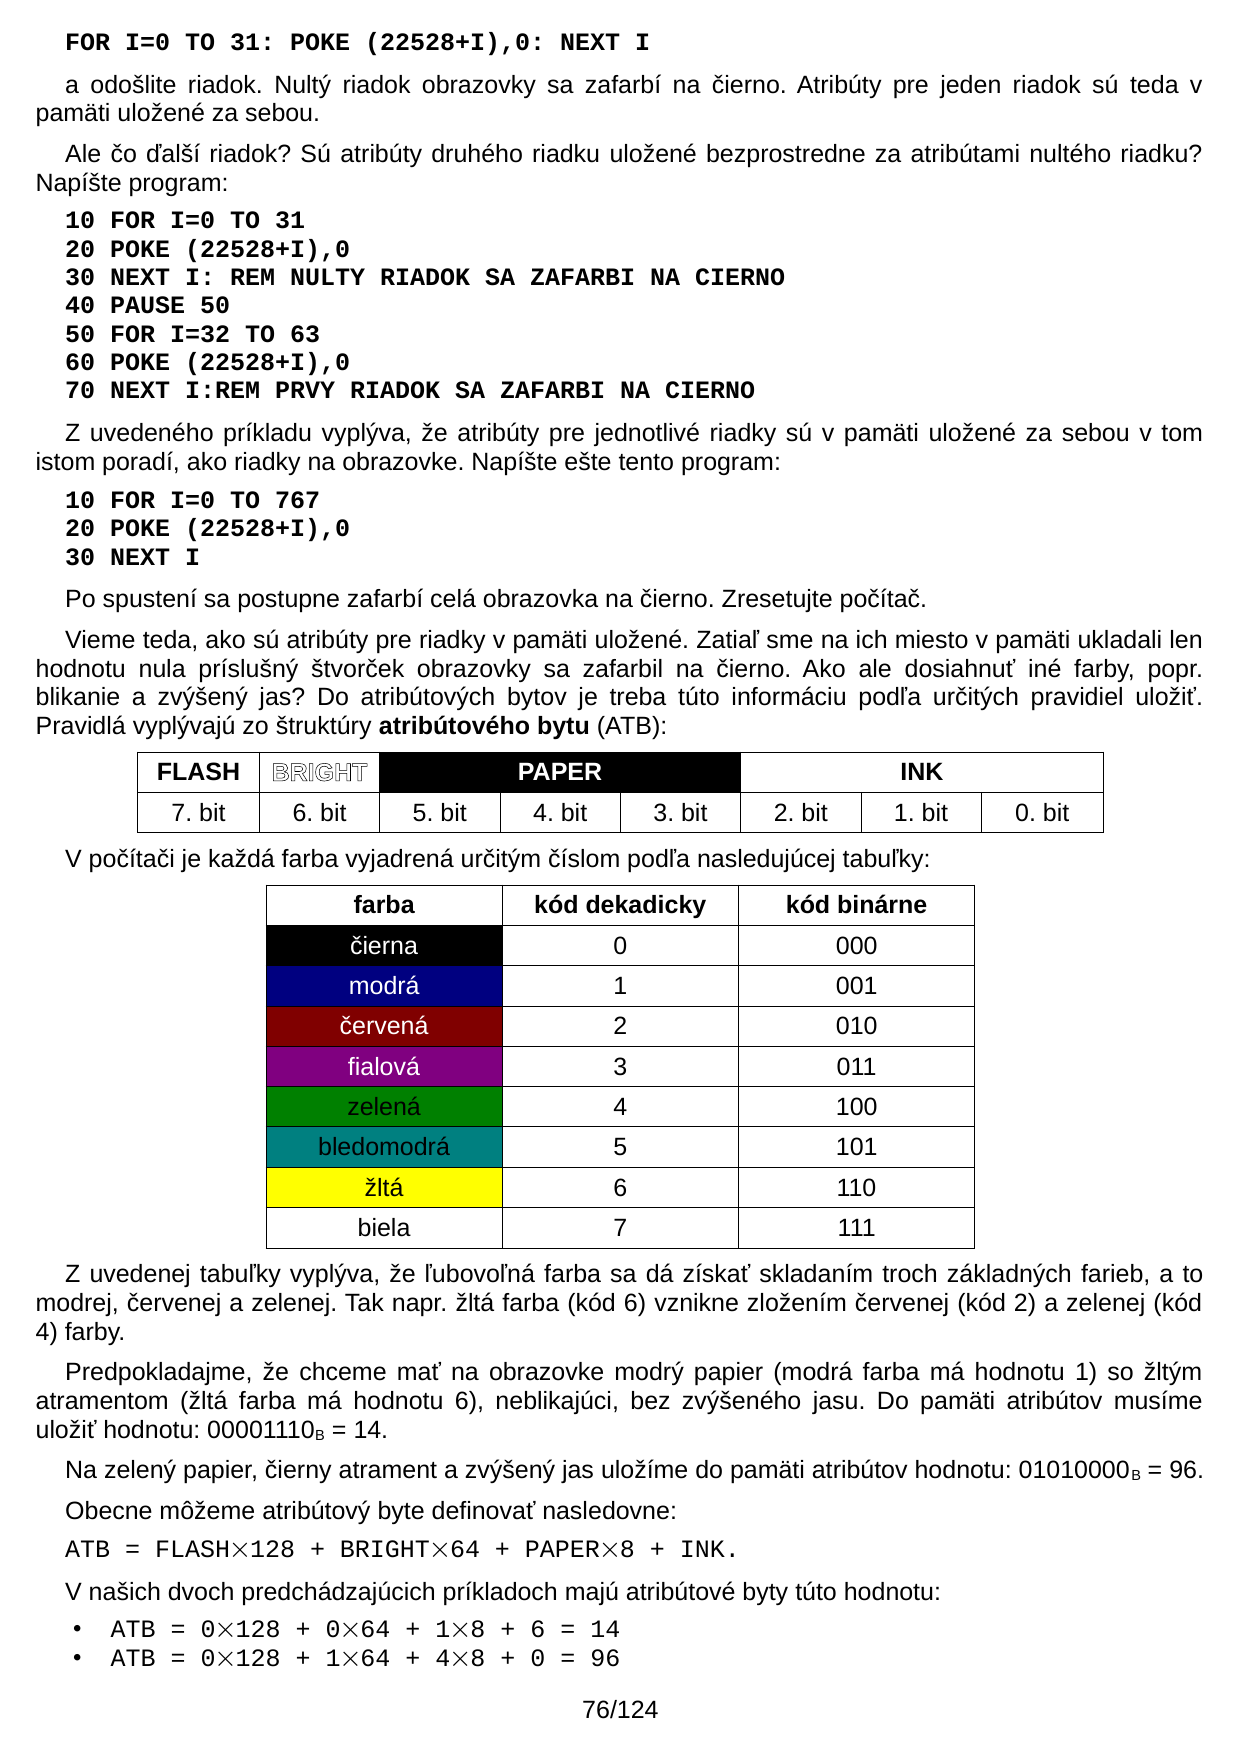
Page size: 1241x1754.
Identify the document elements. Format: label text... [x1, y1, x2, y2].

text FOR I=0 TO 31: POKE (22528+I),0: NEXT I [65, 29, 1205, 58]
list ATB = 0128 + 164 + 48 + 0 = 96 [73, 1645, 1205, 1674]
table_cell 0 [503, 926, 738, 965]
text 60 POKE (22528+I),0 [65, 350, 1205, 378]
text Obecne môžeme atribútový byte definovať nasledovne: [35, 1496, 1205, 1524]
text 30 NEXT I: REM NULTY RIADOK SA ZAFARBI NA CIERNO [65, 265, 1205, 293]
text Na zelený papier, čierny atrament a zvýšený jas uložíme do pamäti atribútov hodnotu: 01010000B = 96. [35, 1455, 1205, 1484]
table_cell 1 [503, 966, 738, 1006]
table_cell 4. bit [501, 793, 620, 832]
table_header kód dekadicky [503, 886, 738, 925]
text ATB = FLASH128 + BRIGHT64 + PAPER8 + INK. [35, 1536, 1205, 1565]
table_cell 3. bit [621, 793, 740, 832]
text 10 FOR I=0 TO 31 [65, 208, 1205, 236]
table_cell modrá [267, 966, 502, 1006]
table_cell 3 [503, 1047, 738, 1086]
table_cell fialová [267, 1047, 502, 1086]
text 40 PAUSE 50 [65, 293, 1205, 321]
table_cell 0. bit [982, 793, 1103, 832]
table_cell 7. bit [138, 793, 259, 832]
table_header FLASH [138, 753, 259, 792]
table_cell 2. bit [741, 793, 861, 832]
table_cell bledomodrá [267, 1127, 502, 1167]
text 50 FOR I=32 TO 63 [65, 321, 1205, 350]
table_cell 5. bit [380, 793, 500, 832]
table_cell 101 [739, 1127, 974, 1167]
text Predpokladajme, že chceme mať na obrazovke modrý papier (modrá farba má hodnotu 1) so žltým atramentom (žltá farba má hodnotu 6), neblikajúci, bez zvýšeného jasu. Do pamäti atribútov musíme uložiť hodnotu: 00001110B = 14. [35, 1357, 1205, 1443]
table_header kód binárne [739, 886, 974, 925]
list ATB = 0128 + 064 + 18 + 6 = 14 [73, 1617, 1205, 1645]
table_cell čierna [267, 926, 502, 965]
table_cell zelená [267, 1087, 502, 1126]
table_cell 6. bit [260, 793, 379, 832]
table_cell 100 [739, 1087, 974, 1126]
text 20 POKE (22528+I),0 [65, 516, 1205, 544]
table_cell 7 [503, 1208, 738, 1247]
table_cell biela [267, 1208, 502, 1247]
table_cell 011 [739, 1047, 974, 1086]
table_cell 111 [739, 1208, 974, 1247]
table_cell 1. bit [862, 793, 981, 832]
text Z uvedeného príkladu vyplýva, že atribúty pre jednotlivé riadky sú v pamäti uložené za sebou v tom istom poradí, ako riadky na obrazovke. Napíšte ešte tento program: [35, 418, 1205, 476]
table_header BRIGHT [260, 753, 379, 792]
text 10 FOR I=0 TO 767 [65, 487, 1205, 516]
table_cell 000 [739, 926, 974, 965]
text 70 NEXT I:REM PRVY RIADOK SA ZAFARBI NA CIERNO [65, 378, 1205, 406]
table_cell červená [267, 1007, 502, 1046]
text a odošlite riadok. Nultý riadok obrazovky sa zafarbí na čierno. Atribúty pre jeden riadok sú teda v pamäti uložené za sebou. [35, 69, 1205, 127]
table_cell 6 [503, 1168, 738, 1207]
text Vieme teda, ako sú atribúty pre riadky v pamäti uložené. Zatiaľ sme na ich miesto v pamäti ukladali len hodnotu nula príslušný štvorček obrazovky sa zafarbil na čierno. Ako ale dosiahnuť iné farby, popr. blikanie a zvýšený jas? Do atribútových bytov je treba túto informáciu podľa určitých pravidiel uložiť. Pravidlá vyplývajú zo štruktúry atribútového bytu (ATB): [35, 625, 1205, 740]
text Ale čo ďalší riadok? Sú atribúty druhého riadku uložené bezprostredne za atribútami nultého riadku? Napíšte program: [35, 139, 1205, 196]
table_cell 010 [739, 1007, 974, 1046]
text 30 NEXT I [65, 544, 1205, 572]
text Po spustení sa postupne zafarbí celá obrazovka na čierno. Zresetujte počítač. [35, 584, 1205, 613]
text 20 POKE (22528+I),0 [65, 236, 1205, 265]
table_header INK [741, 753, 1103, 792]
table_header farba [267, 886, 502, 925]
table_cell 110 [739, 1168, 974, 1207]
table_cell žltá [267, 1168, 502, 1207]
text Z uvedenej tabuľky vyplýva, že ľubovoľná farba sa dá získať skladaním troch základných farieb, a to modrej, červenej a zelenej. Tak napr. žltá farba (kód 6) vznikne zložením červenej (kód 2) a zelenej (kód 4) farby. [35, 1259, 1205, 1346]
table_cell 5 [503, 1127, 738, 1167]
text V našich dvoch predchádzajúcich príkladoch majú atribútové byty túto hodnotu: [35, 1576, 1205, 1605]
text V počítači je každá farba vyjadrená určitým číslom podľa nasledujúcej tabuľky: [35, 844, 1205, 873]
table_cell 4 [503, 1087, 738, 1126]
table_header PAPER [380, 753, 740, 792]
table_cell 001 [739, 966, 974, 1006]
table_cell 2 [503, 1007, 738, 1046]
